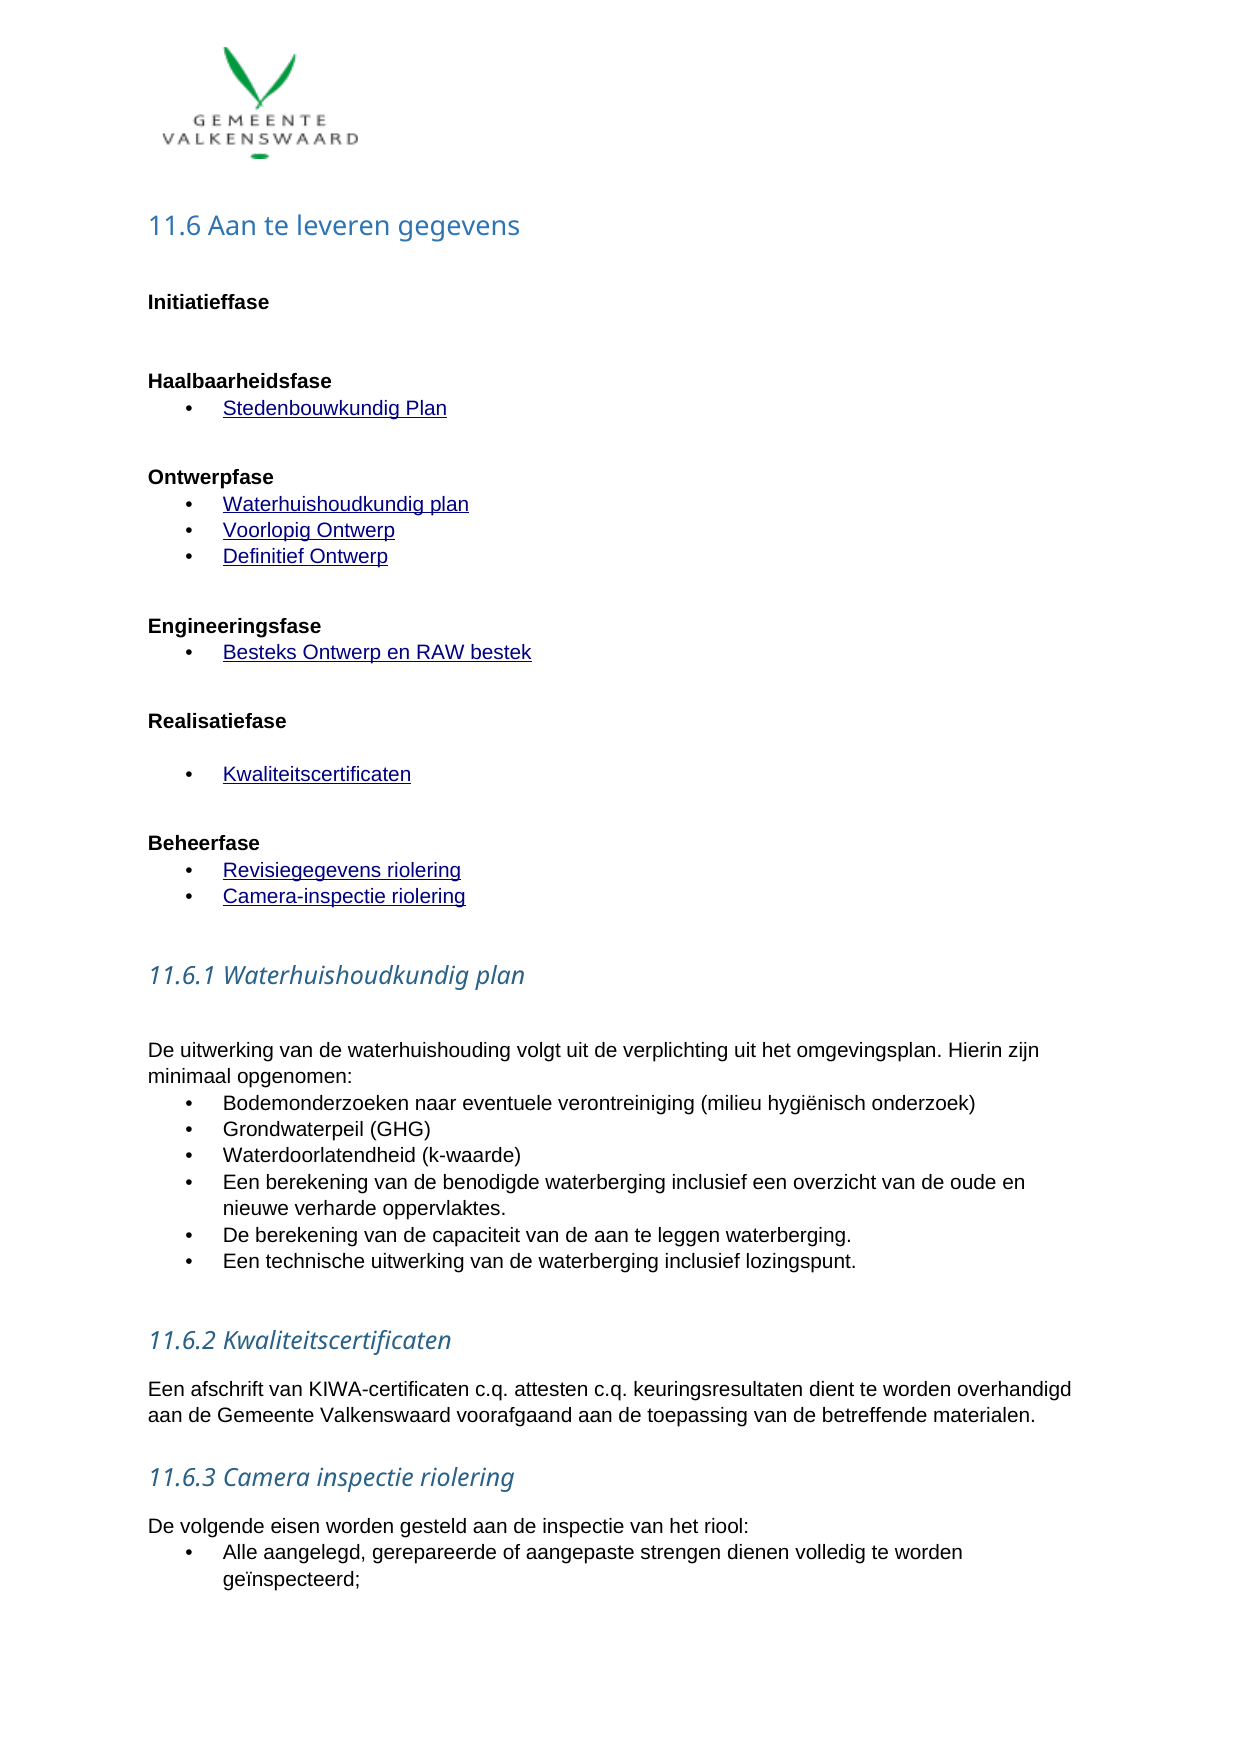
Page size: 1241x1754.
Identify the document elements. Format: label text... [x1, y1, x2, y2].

list Definitief Ontwerp [185, 544, 1093, 568]
list Camera-inspectie riolering [185, 884, 1093, 908]
list Een berekening van de benodigde waterberging inclusief een overzicht van de oude en nieuwe verharde oppervlaktes. [185, 1170, 1093, 1220]
subtitle Aan te leveren gegevens [148, 207, 1093, 243]
text Engineeringsfase [148, 613, 1093, 637]
subtitle Waterhuishoudkundig plan [148, 957, 1093, 992]
list Grondwaterpeil (GHG) [185, 1117, 1093, 1141]
list Besteks Ontwerp en RAW bestek [185, 640, 1093, 664]
list Bodemonderzoeken naar eventuele verontreiniging (milieu hygiënisch onderzoek) [185, 1091, 1093, 1114]
text Realisatiefase [148, 709, 1093, 733]
text Beheerfase [148, 831, 1093, 855]
text De uitwerking van de waterhuishouding volgt uit de verplichting uit het omgevingsplan. Hierin zijn minimaal opgenomen: [148, 1038, 1093, 1088]
text Haalbaarheidsfase [148, 369, 1093, 393]
list Waterhuishoudkundig plan [185, 491, 1093, 515]
subtitle Kwaliteitscertificaten [148, 1322, 1093, 1356]
list Voorlopig Ontwerp [185, 518, 1093, 542]
text De volgende eisen worden gesteld aan de inspectie van het riool: [148, 1514, 1093, 1538]
text Een afschrift van KIWA-certificaten c.q. attesten c.q. keuringsresultaten dient te worden overhandigd aan de Gemeente Valkenswaard voorafgaand aan de toepassing van de betreffende materialen. [148, 1376, 1093, 1427]
text Initiatieffase [148, 290, 1093, 314]
list Waterdoorlatendheid (k-waarde) [185, 1143, 1093, 1167]
list Alle aangelegd, gerepareerde of aangepaste strengen dienen volledig te worden geïnspecteerd; [185, 1540, 1093, 1590]
list Revisiegegevens riolering [185, 858, 1093, 882]
list De berekening van de capaciteit van de aan te leggen waterberging. [185, 1222, 1093, 1246]
list Kwaliteitscertificaten [185, 762, 1093, 786]
list Stedenbouwkundig Plan [185, 396, 1093, 419]
text Ontwerpfase [148, 465, 1093, 489]
subtitle Camera inspectie riolering [148, 1459, 1093, 1494]
list Een technische uitwerking van de waterberging inclusief lozingspunt. [185, 1249, 1093, 1273]
